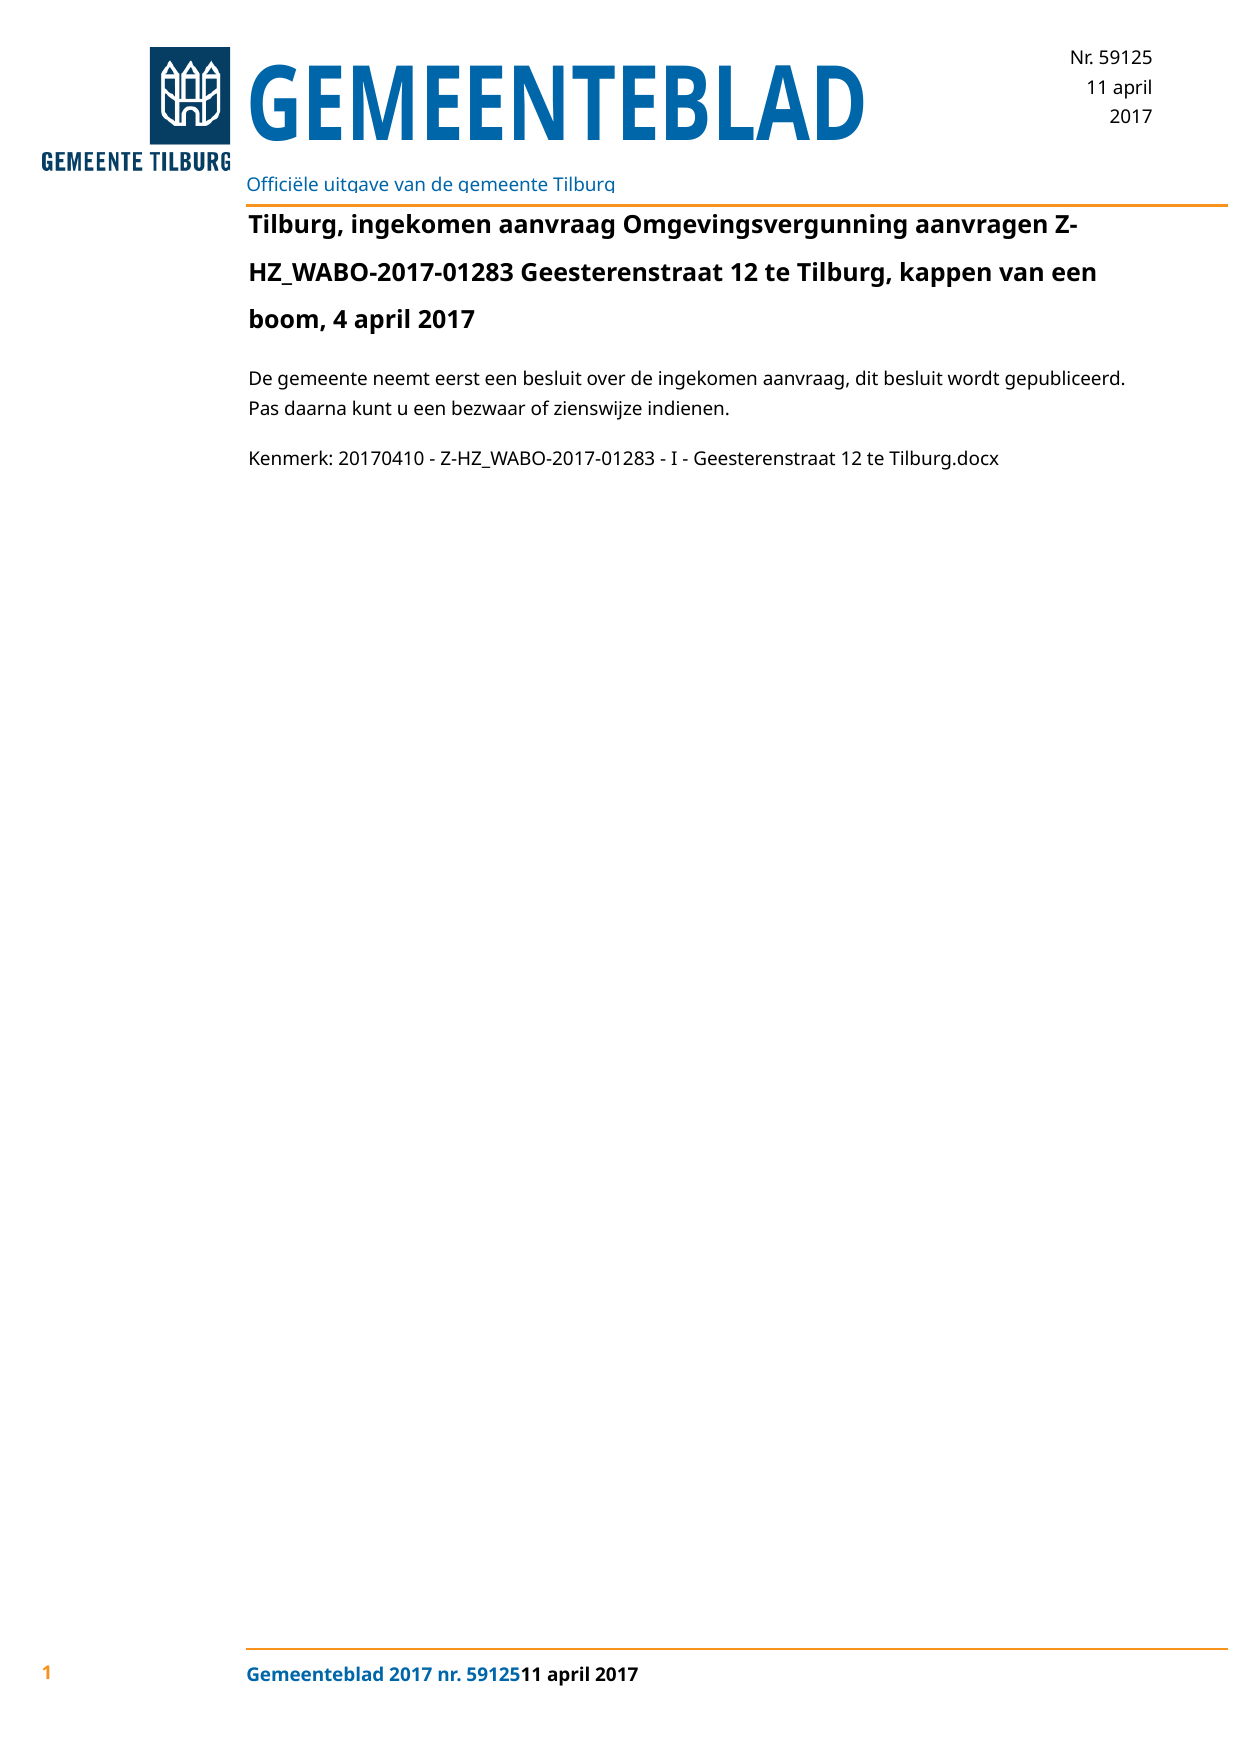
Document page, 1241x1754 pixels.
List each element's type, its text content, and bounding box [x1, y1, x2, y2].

picture [41, 47, 231, 172]
text Tilburg, ingekomen aanvraag Omgevingsvergunning aanvragen Z-HZ_WABO-2017-01283 Geesterenstraat 12 te Tilburg, kappen van een boom, 4 april 2017 [248, 207, 1152, 336]
text Kenmerk: 20170410 - Z-HZ_WABO-2017-01283 - I - Geesterenstraat 12 te Tilburg.docx [248, 446, 1152, 471]
text De gemeente neemt eerst een besluit over de ingekomen aanvraag, dit besluit wordt gepubliceerd. Pas daarna kunt u een bezwaar of zienswijze indienen. [248, 366, 1152, 421]
